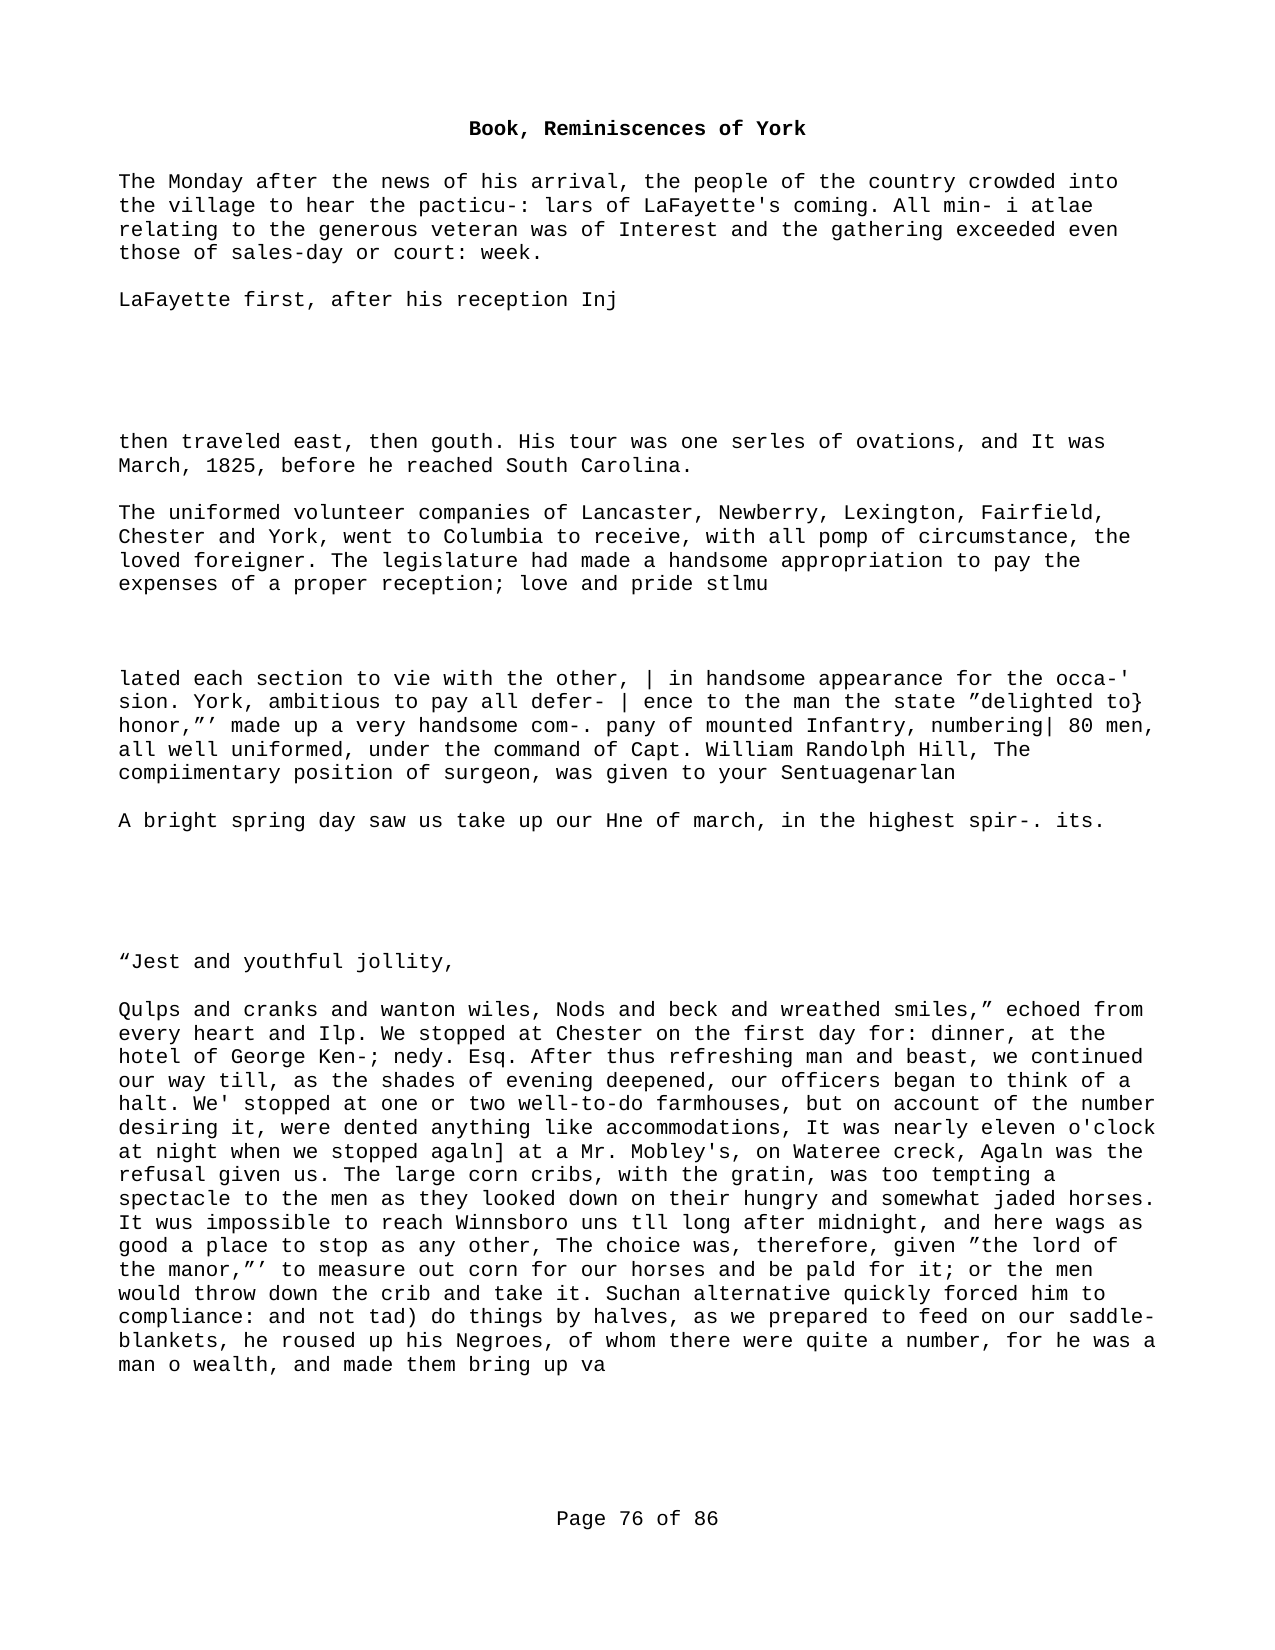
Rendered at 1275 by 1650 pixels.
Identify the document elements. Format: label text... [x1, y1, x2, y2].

text A bright spring day saw us take up our Hne of march, in the highest spir-. its. [118, 810, 1157, 833]
text LaFayette first, after his reception Inj [118, 289, 1157, 313]
text The Monday after the news of his arrival, the people of the country crowded into the village to hear the pacticu-: lars of LaFayette's coming. All min- i atlae relating to the generous veteran was of Interest and the gathering exceeded even those of sales-day or court: week. [118, 171, 1157, 266]
text “Jest and youthful jollity, [118, 952, 1157, 975]
text Qulps and cranks and wanton wiles, Nods and beck and wreathed smiles,” echoed from every heart and Ilp. We stopped at Chester on the first day for: dinner, at the hotel of George Ken-; nedy. Esq. After thus refreshing man and beast, we continued our way till, as the shades of evening deepened, our officers began to think of a halt. We' stopped at one or two well-to-do farmhouses, but on account of the number desiring it, were dented anything like accommodations, It was nearly eleven o'clock at night when we stopped agaln] at a Mr. Mobley's, on Wateree creck, Agaln was the refusal given us. The large corn cribs, with the gratin, was too tempting a spectacle to the men as they looked down on their hungry and somewhat jaded horses. It wus impossible to reach Winnsboro uns tll long after midnight, and here wags as good a place to stop as any other, The choice was, therefore, given ”the lord of the manor,”’ to measure out corn for our horses and be pald for it; or the men would throw down the crib and take it. Suchan alternative quickly forced him to compliance: and not tad) do things by halves, as we prepared to feed on our saddle-blankets, he roused up his Negroes, of whom there were quite a number, for he was a man o wealth, and made them bring up va [118, 999, 1157, 1377]
text The uniformed volunteer companies of Lancaster, Newberry, Lexington, Fairfield, Chester and York, went to Columbia to receive, with all pomp of circumstance, the loved foreigner. The legislature had made a handsome appropriation to pay the expenses of a proper reception; love and pride stlmu [118, 502, 1157, 597]
text lated each section to vie with the other, | in handsome appearance for the occa-' sion. York, ambitious to pay all defer- | ence to the man the state ”delighted to} honor,”’ made up a very handsome com-. pany of mounted Infantry, numbering| 80 men, all well uniformed, under the command of Capt. William Randolph Hill, The compiimentary position of surgeon, was given to your Sentuagenarlan [118, 668, 1157, 786]
text then traveled east, then gouth. His tour was one serles of ovations, and It was March, 1825, before he reached South Carolina. [118, 431, 1157, 479]
